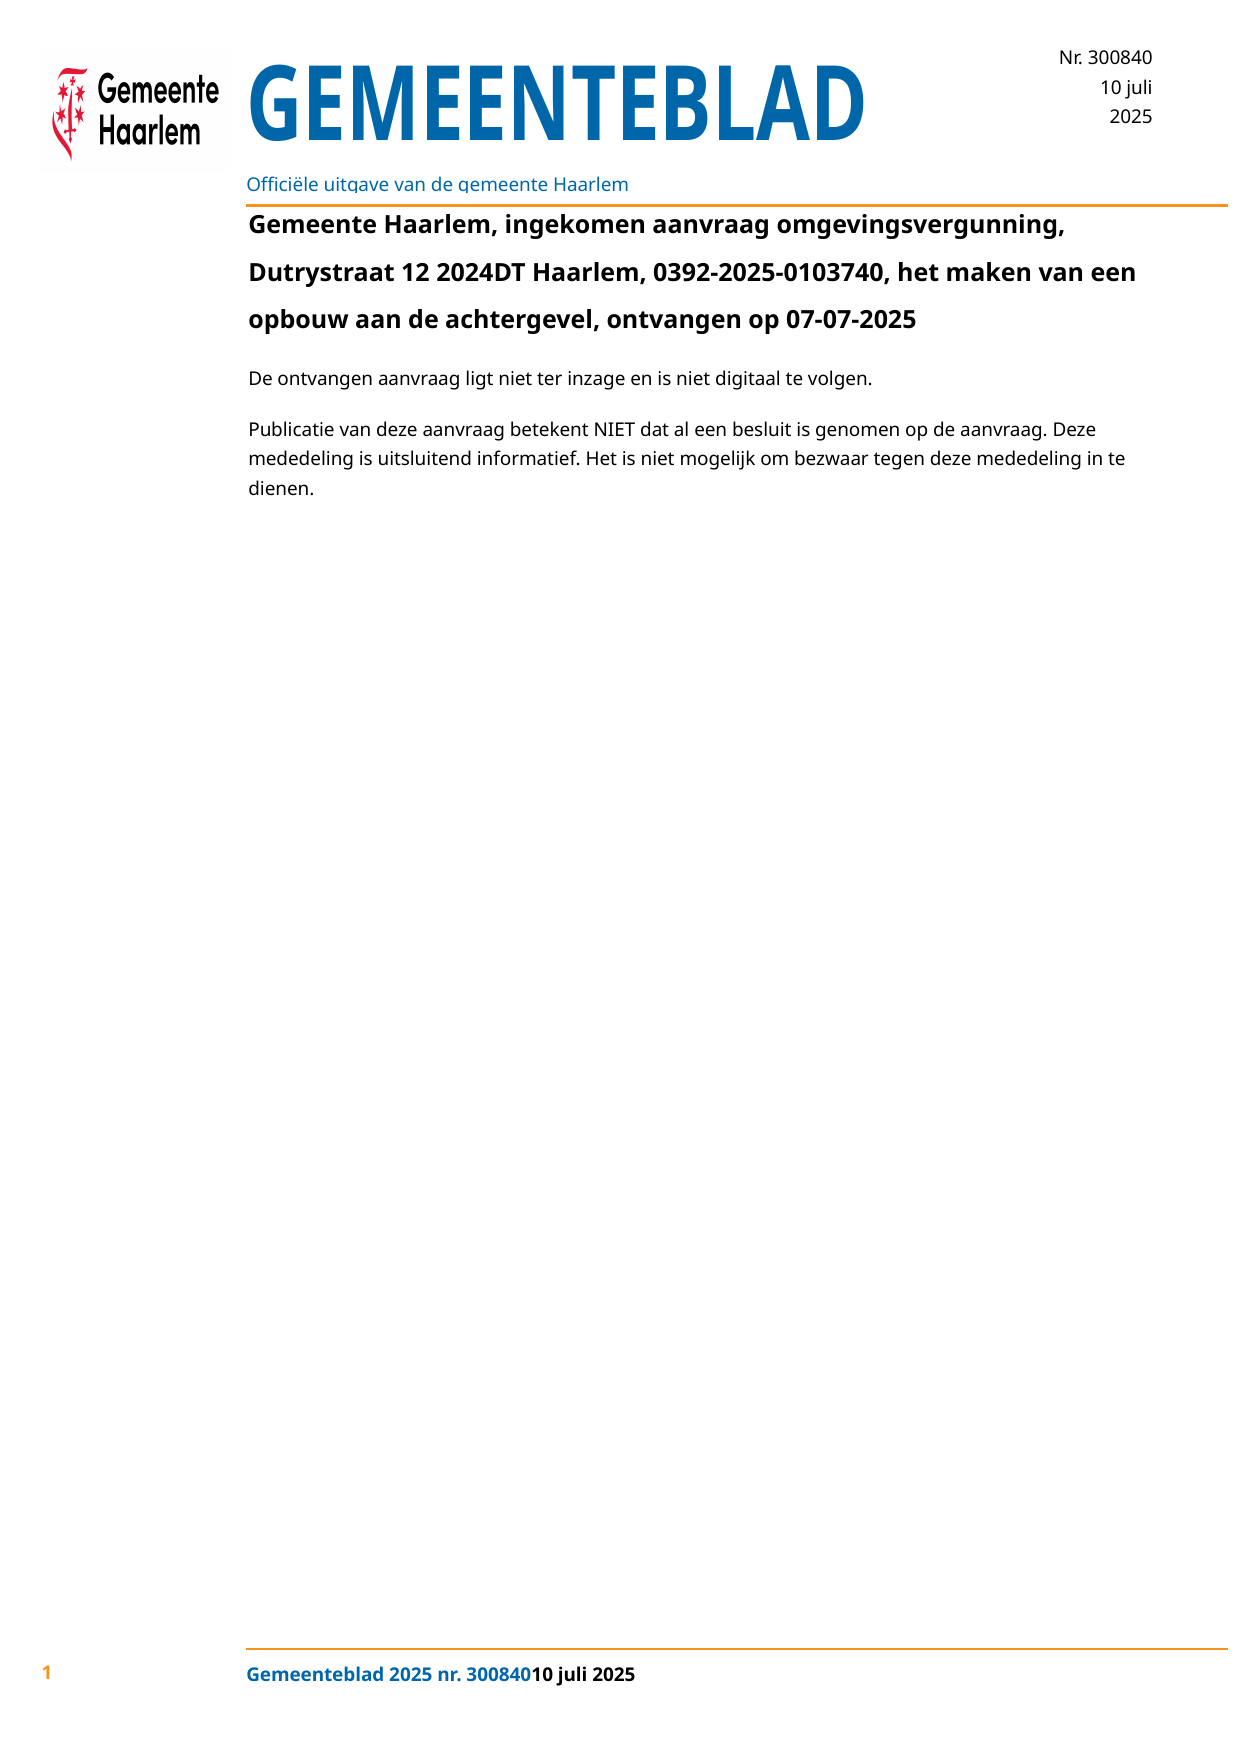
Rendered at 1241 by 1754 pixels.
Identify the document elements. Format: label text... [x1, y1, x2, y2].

picture [41, 47, 231, 172]
text De ontvangen aanvraag ligt niet ter inzage en is niet digitaal te volgen. [248, 366, 1152, 391]
text Gemeente Haarlem, ingekomen aanvraag omgevingsvergunning, Dutrystraat 12 2024DT Haarlem, 0392-2025-0103740, het maken van een opbouw aan de achtergevel, ontvangen op 07-07-2025 [248, 207, 1152, 336]
text Publicatie van deze aanvraag betekent NIET dat al een besluit is genomen op de aanvraag. Deze mededeling is uitsluitend informatief. Het is niet mogelijk om bezwaar tegen deze mededeling in te dienen. [248, 416, 1152, 501]
